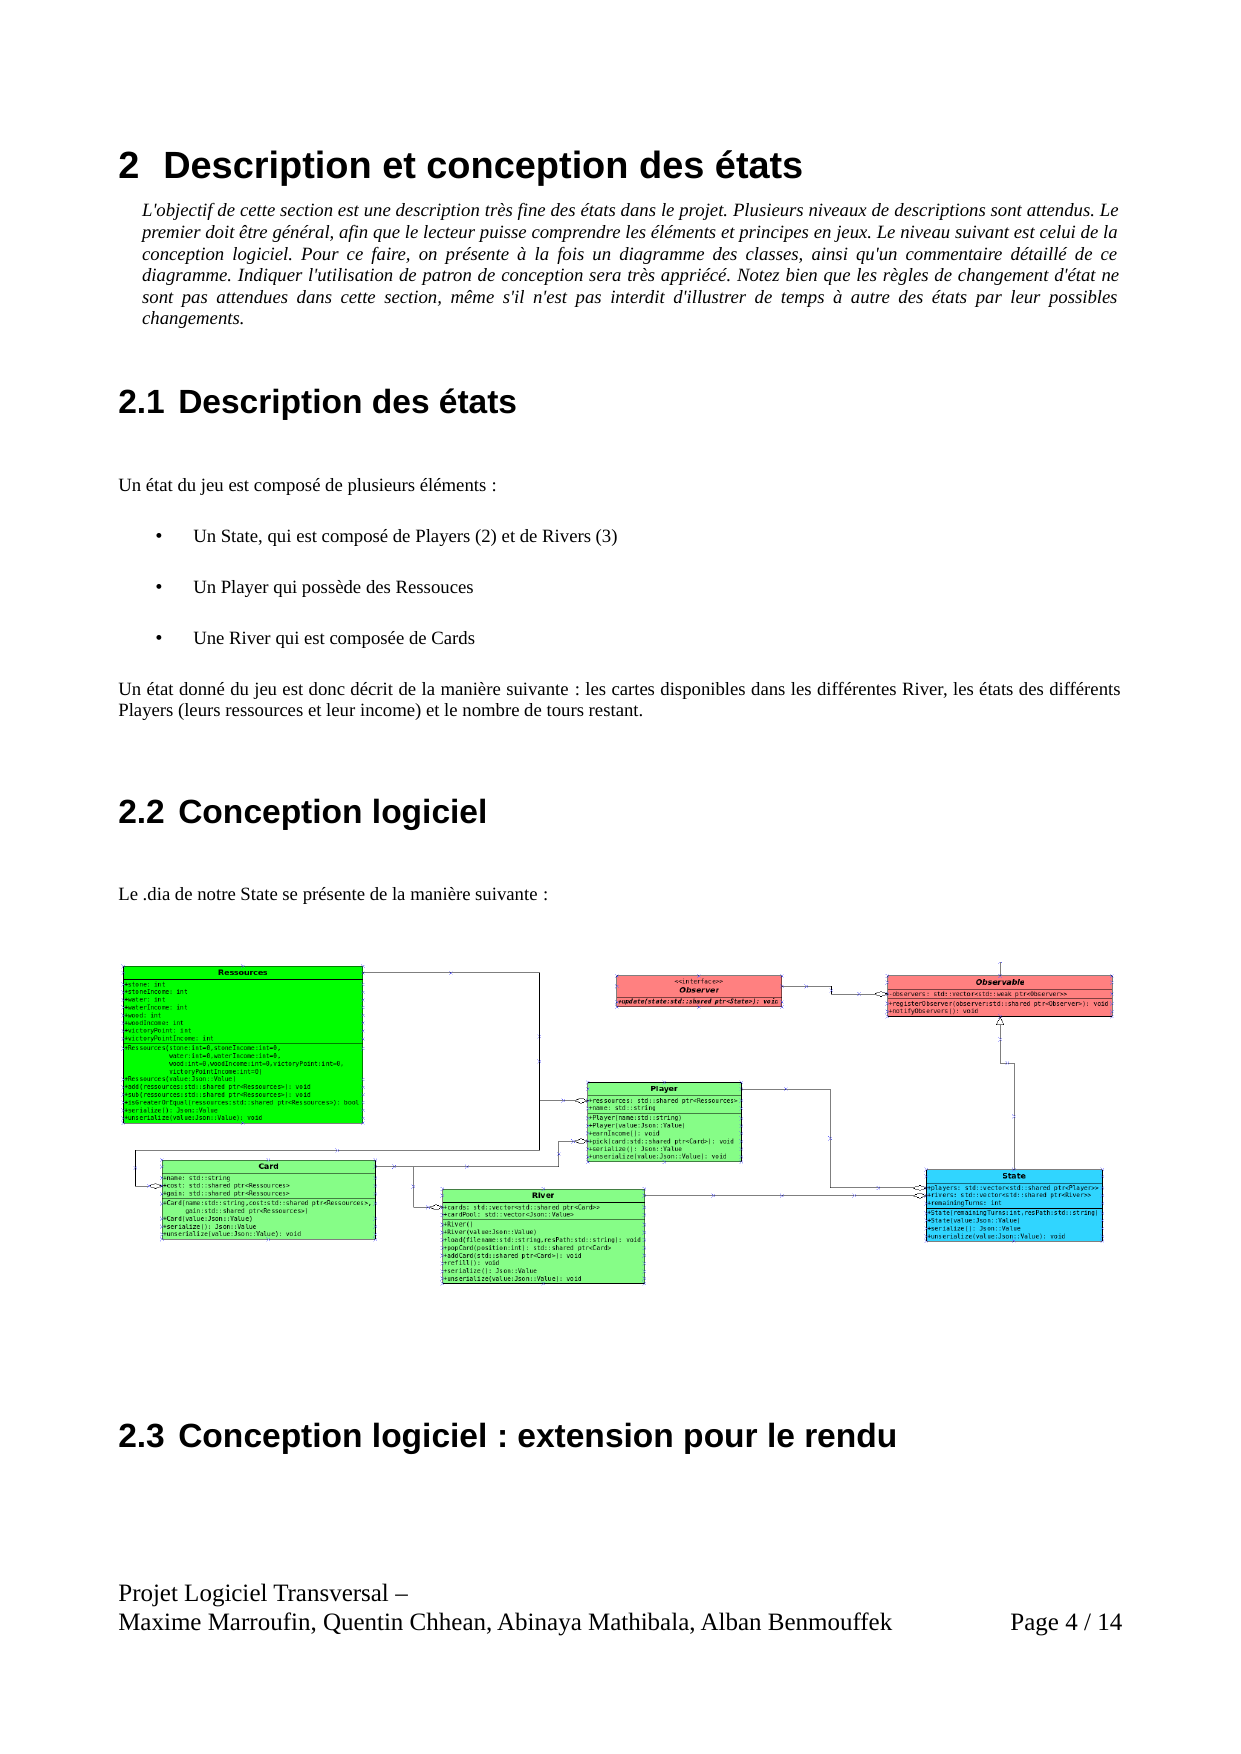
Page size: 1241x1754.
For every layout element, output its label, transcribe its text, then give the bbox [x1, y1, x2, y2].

picture [118, 962, 1123, 1289]
subtitle Conception logiciel : extension pour le rendu [118, 1416, 1122, 1455]
text Un état donné du jeu est donc décrit de la manière suivante : les cartes disponibles dans les différentes River, les états des différents Players (leurs ressources et leur income) et le nombre de tours restant. [118, 678, 1122, 721]
subtitle Description et conception des états [118, 143, 1122, 187]
list Un Player qui possède des Ressouces [156, 576, 1122, 597]
subtitle Conception logiciel [118, 792, 1122, 830]
list Un State, qui est composé de Players (2) et de Rivers (3) [156, 524, 1122, 546]
text L'objectif de cette section est une description très fine des états dans le projet. Plusieurs niveaux de descriptions sont attendus. Le premier doit être général, afin que le lecteur puisse comprendre les éléments et principes en jeux. Le niveau suivant est celui de la conception logiciel. Pour ce faire, on présente à la fois un diagramme des classes, ainsi qu'un commentaire détaillé de ce diagramme. Indiquer l'utilisation de patron de conception sera très appriécé. Notez bien que les règles de changement d'état ne sont pas attendues dans cette section, même s'il n'est pas interdit d'illustrer de temps à autre des états par leur possibles changements. [142, 199, 1122, 329]
text Un état du jeu est composé de plusieurs éléments : [118, 473, 1122, 495]
subtitle Description des états [118, 382, 1122, 421]
list Une River qui est composée de Cards [156, 627, 1122, 648]
text Le .dia de notre State se présente de la manière suivante : [118, 883, 1122, 904]
